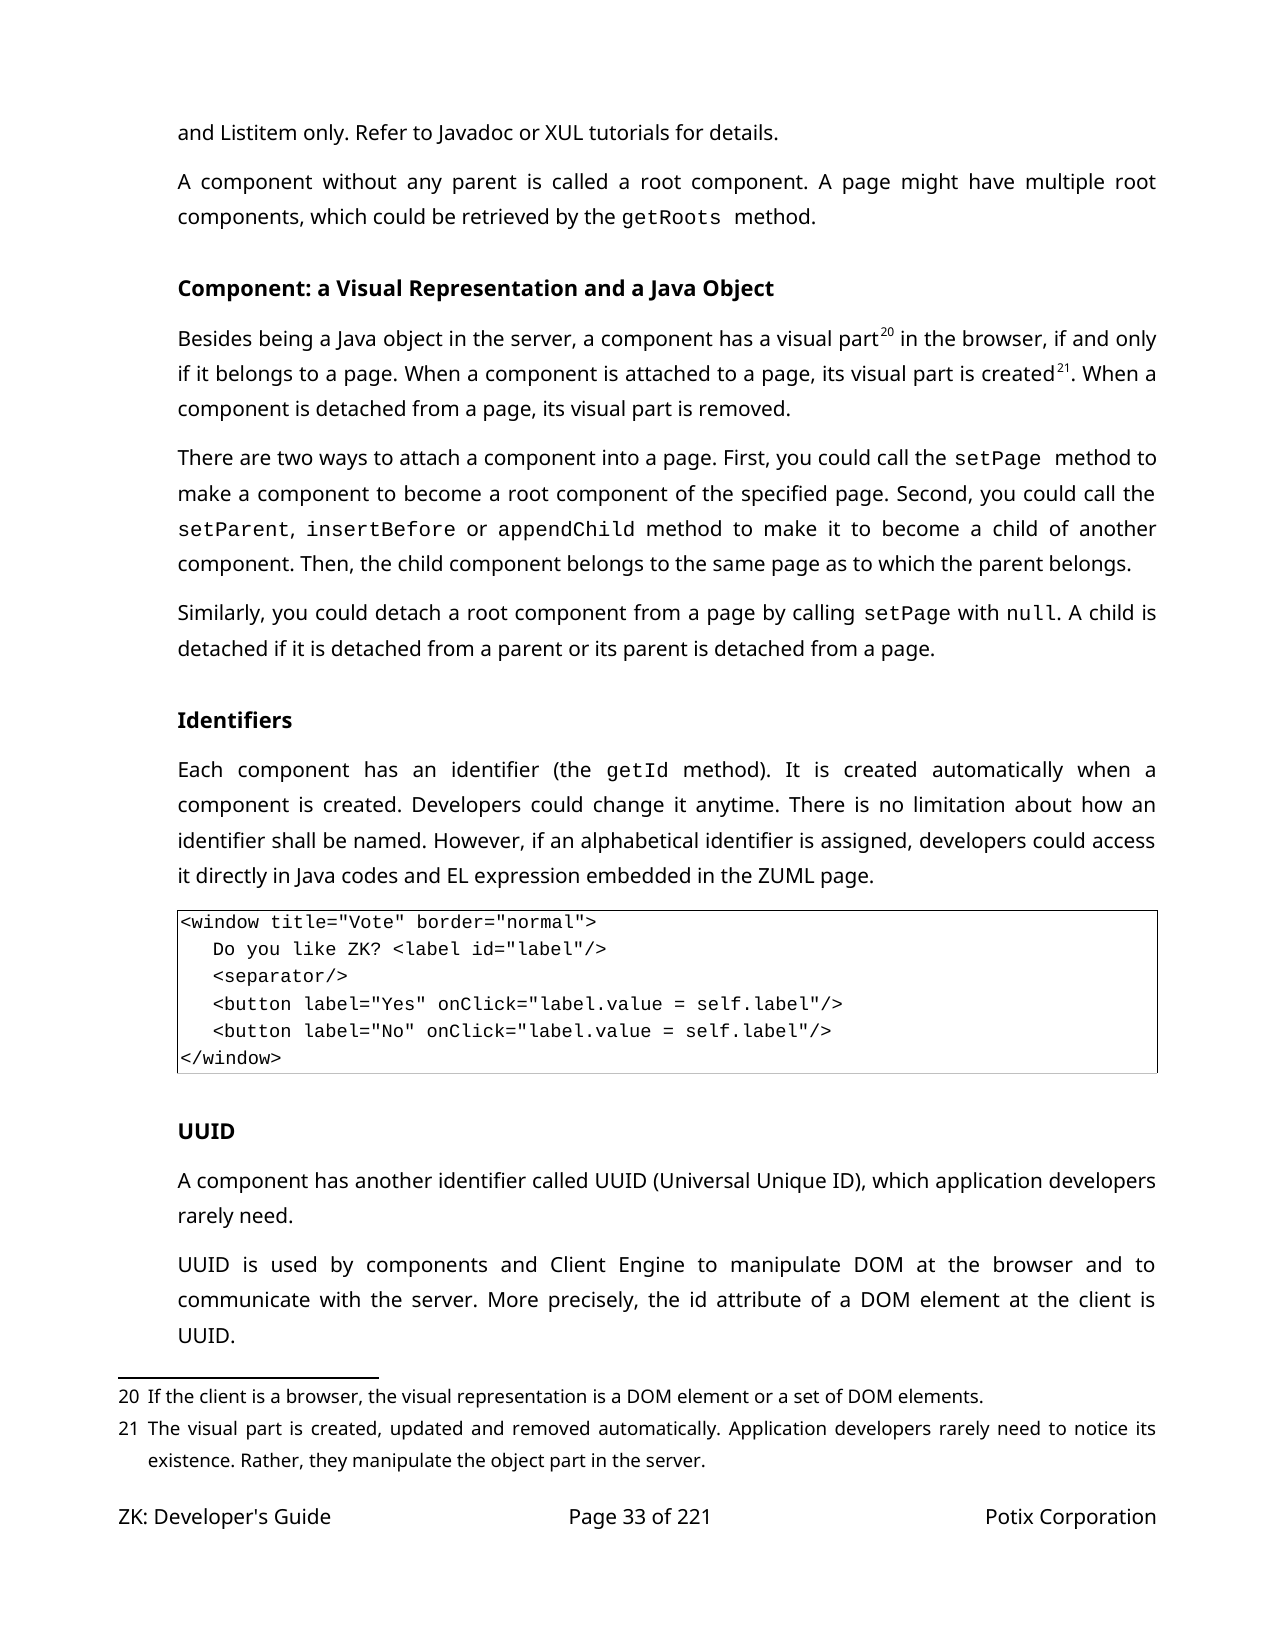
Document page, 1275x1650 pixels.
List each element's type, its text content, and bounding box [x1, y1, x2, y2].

text If the client is a browser, the visual representation is a DOM element or a set of DOM elements. [118, 1384, 1157, 1409]
subtitle UUID [177, 1116, 1157, 1146]
text <window title="Vote" border="normal"> [178, 911, 1157, 934]
text There are two ways to attach a component into a page. First, you could call the setPage method to make a component to become a root component of the specified page. Second, you could call the setParent, insertBefore or appendChild method to make it to become a child of another component. Then, the child component belongs to the same page as to which the parent belongs. [177, 443, 1157, 578]
subtitle Component: a Visual Representation and a Java Object [177, 273, 1157, 303]
text </window> [178, 1046, 1157, 1073]
text <button label="No" onClick="label.value = self.label"/> [178, 1019, 1157, 1043]
text <separator/> [178, 964, 1157, 988]
text Besides being a Java object in the server, a component has a visual part in the browser, if and only if it belongs to a page. When a component is attached to a page, its visual part is created. When a component is detached from a page, its visual part is removed. [177, 324, 1157, 422]
subtitle Identifiers [177, 704, 1157, 734]
text The visual part is created, updated and removed automatically. Application developers rarely need to notice its existence. Rather, they manipulate the object part in the server. [118, 1416, 1157, 1473]
text A component without any parent is called a root component. A page might have multiple root components, which could be retrieved by the getRoots method. [177, 167, 1157, 231]
text A component has another identifier called UUID (Universal Unique ID), which application developers rarely need. [177, 1166, 1157, 1230]
text UUID is used by components and Client Engine to manipulate DOM at the browser and to communicate with the server. More precisely, the id attribute of a DOM element at the client is UUID. [177, 1250, 1157, 1349]
text Each component has an identifier (the getId method). It is created automatically when a component is created. Developers could change it anytime. There is no limitation about how an identifier shall be named. However, if an alphabetical identifier is assigned, developers could access it directly in Java codes and EL expression embedded in the ZUML page. [177, 755, 1157, 889]
text Similarly, you could detach a root component from a page by calling setPage with null. A child is detached if it is detached from a parent or its parent is detached from a page. [177, 598, 1157, 662]
text <button label="Yes" onClick="label.value = self.label"/> [178, 991, 1157, 1016]
text Do you like ZK? <label id="label"/> [178, 937, 1157, 961]
text and Listitem only. Refer to Javadoc or XUL tutorials for details. [177, 118, 1157, 146]
